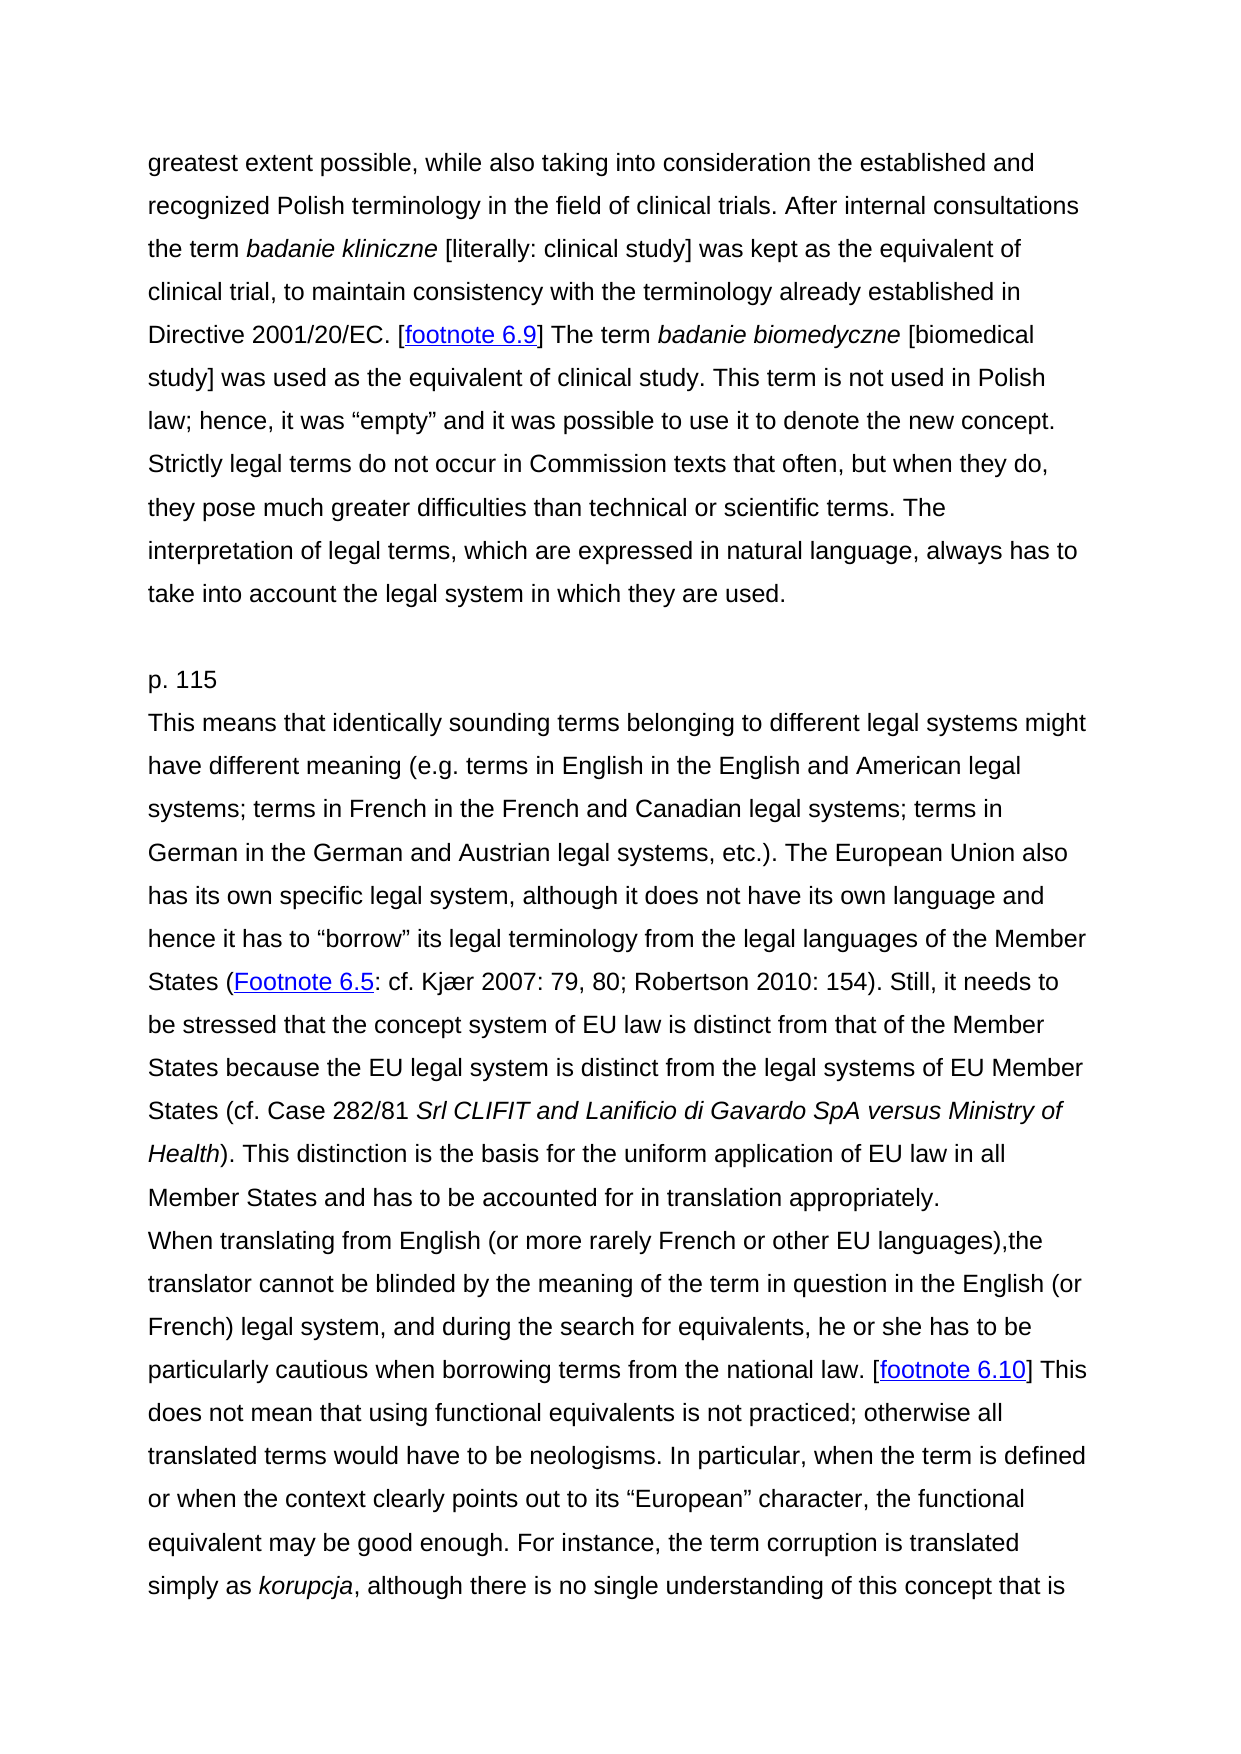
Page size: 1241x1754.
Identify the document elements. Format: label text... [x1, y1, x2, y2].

text p. 115 [148, 665, 1093, 694]
text greatest extent possible, while also taking into consideration the established and recognized Polish terminology in the field of clinical trials. After internal consultations the term badanie kliniczne [literally: clinical study] was kept as the equivalent of clinical trial, to maintain consistency with the terminology already established in Directive 2001/20/EC. [footnote 6.9] The term badanie biomedyczne [biomedical study] was used as the equivalent of clinical study. This term is not used in Polish law; hence, it was “empty” and it was possible to use it to denote the new concept. [148, 148, 1093, 435]
text This means that identically sounding terms belonging to different legal systems might have different meaning (e.g. terms in English in the English and American legal systems; terms in French in the French and Canadian legal systems; terms in German in the German and Austrian legal systems, etc.). The European Union also has its own specific legal system, although it does not have its own language and hence it has to “borrow” its legal terminology from the legal languages of the Member States (Footnote 6.5: cf. Kjær 2007: 79, 80; Robertson 2010: 154). Still, it needs to be stressed that the concept system of EU law is distinct from that of the Member States because the EU legal system is distinct from the legal systems of EU Member States (cf. Case 282/81 Srl CLIFIT and Lanificio di Gavardo SpA versus Ministry of Health). This distinction is the basis for the uniform application of EU law in all Member States and has to be accounted for in translation appropriately. [148, 708, 1093, 1211]
text When translating from English (or more rarely French or other EU languages),the translator cannot be blinded by the meaning of the term in question in the English (or French) legal system, and during the search for equivalents, he or she has to be particularly cautious when borrowing terms from the national law. [footnote 6.10] This does not mean that using functional equivalents is not practiced; otherwise all translated terms would have to be neologisms. In particular, when the term is defined or when the context clearly points out to its “European” character, the functional equivalent may be good enough. For instance, the term corruption is translated simply as korupcja, although there is no single understanding of this concept that is [148, 1226, 1093, 1599]
text Strictly legal terms do not occur in Commission texts that often, but when they do, they pose much greater difficulties than technical or scientific terms. The interpretation of legal terms, which are expressed in natural language, always has to take into account the legal system in which they are used. [148, 449, 1093, 608]
